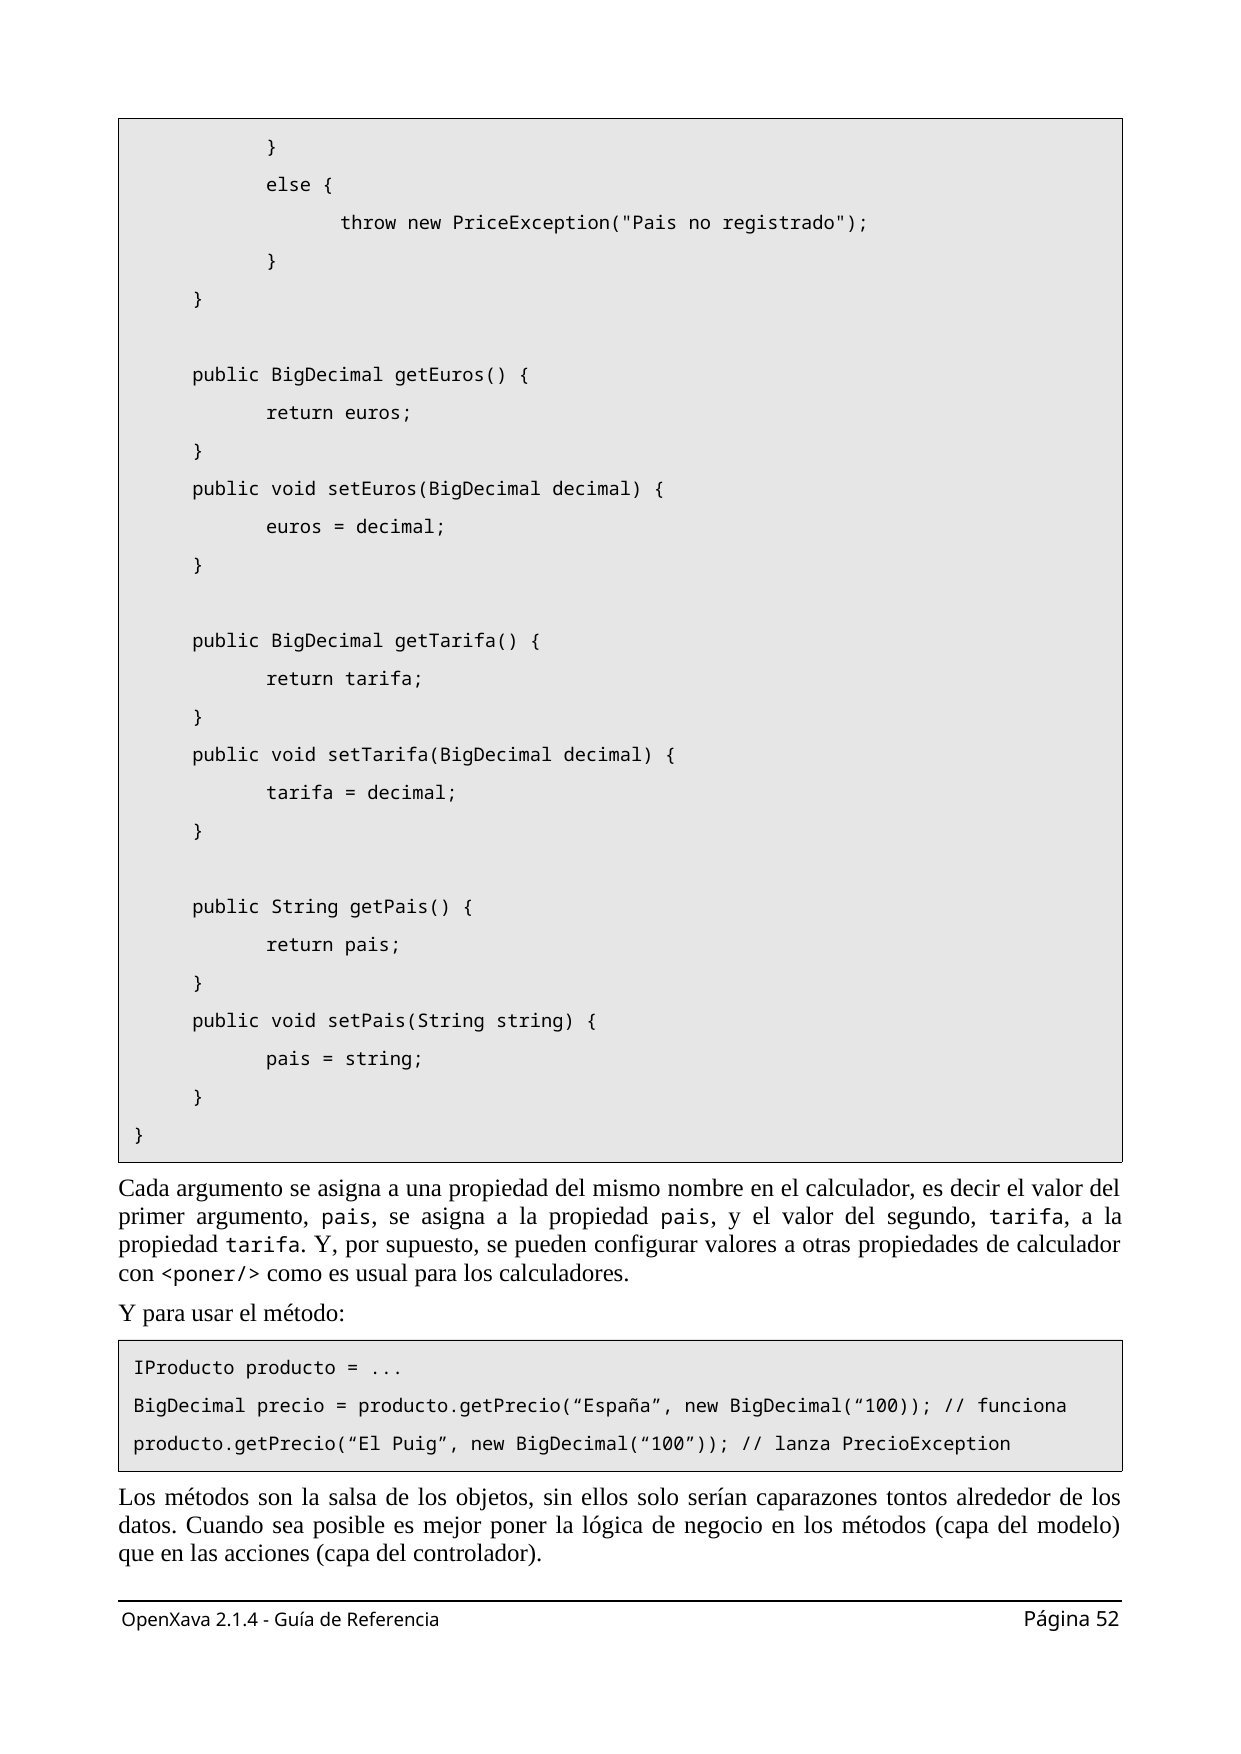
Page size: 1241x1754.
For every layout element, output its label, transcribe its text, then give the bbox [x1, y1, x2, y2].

text Y para usar el método: [118, 1299, 1122, 1327]
text } [119, 422, 1122, 460]
text Los métodos son la salsa de los objetos, sin ellos solo serían caparazones tontos alrededor de los datos. Cuando sea posible es mejor poner la lógica de negocio en los métodos (capa del modelo) que en las acciones (capa del controlador). [118, 1483, 1122, 1567]
text IProducto producto = ... [119, 1341, 1122, 1378]
text } [119, 270, 1122, 308]
text return tarifa; [119, 650, 1122, 688]
text producto.getPrecio(“El Puig”, new BigDecimal(“100”)); // lanza PrecioException [119, 1416, 1122, 1471]
text public String getPais() { [119, 878, 1122, 917]
text public void setPais(String string) { [119, 993, 1122, 1031]
text return pais; [119, 917, 1122, 954]
text } [119, 232, 1122, 270]
text public void setTarifa(BigDecimal decimal) { [119, 726, 1122, 764]
text return euros; [119, 384, 1122, 422]
text else { [119, 156, 1122, 194]
text } [119, 1069, 1122, 1107]
text public BigDecimal getEuros() { [119, 346, 1122, 384]
text } [119, 802, 1122, 841]
text } [119, 536, 1122, 574]
text Cada argumento se asigna a una propiedad del mismo nombre en el calculador, es decir el valor del primer argumento, pais, se asigna a la propiedad pais, y el valor del segundo, tarifa, a la propiedad tarifa. Y, por supuesto, se pueden configurar valores a otras propiedades de calculador con <poner/> como es usual para los calculadores. [118, 1174, 1122, 1287]
text pais = string; [119, 1031, 1122, 1069]
text } [119, 119, 1122, 156]
text public void setEuros(BigDecimal decimal) { [119, 460, 1122, 498]
text } [119, 954, 1122, 993]
text euros = decimal; [119, 498, 1122, 536]
text public BigDecimal getTarifa() { [119, 612, 1122, 650]
text } [119, 688, 1122, 726]
text BigDecimal precio = producto.getPrecio(“España”, new BigDecimal(“100)); // funciona [119, 1378, 1122, 1416]
text throw new PriceException("Pais no registrado"); [119, 194, 1122, 232]
text tarifa = decimal; [119, 764, 1122, 802]
text } [119, 1107, 1122, 1162]
